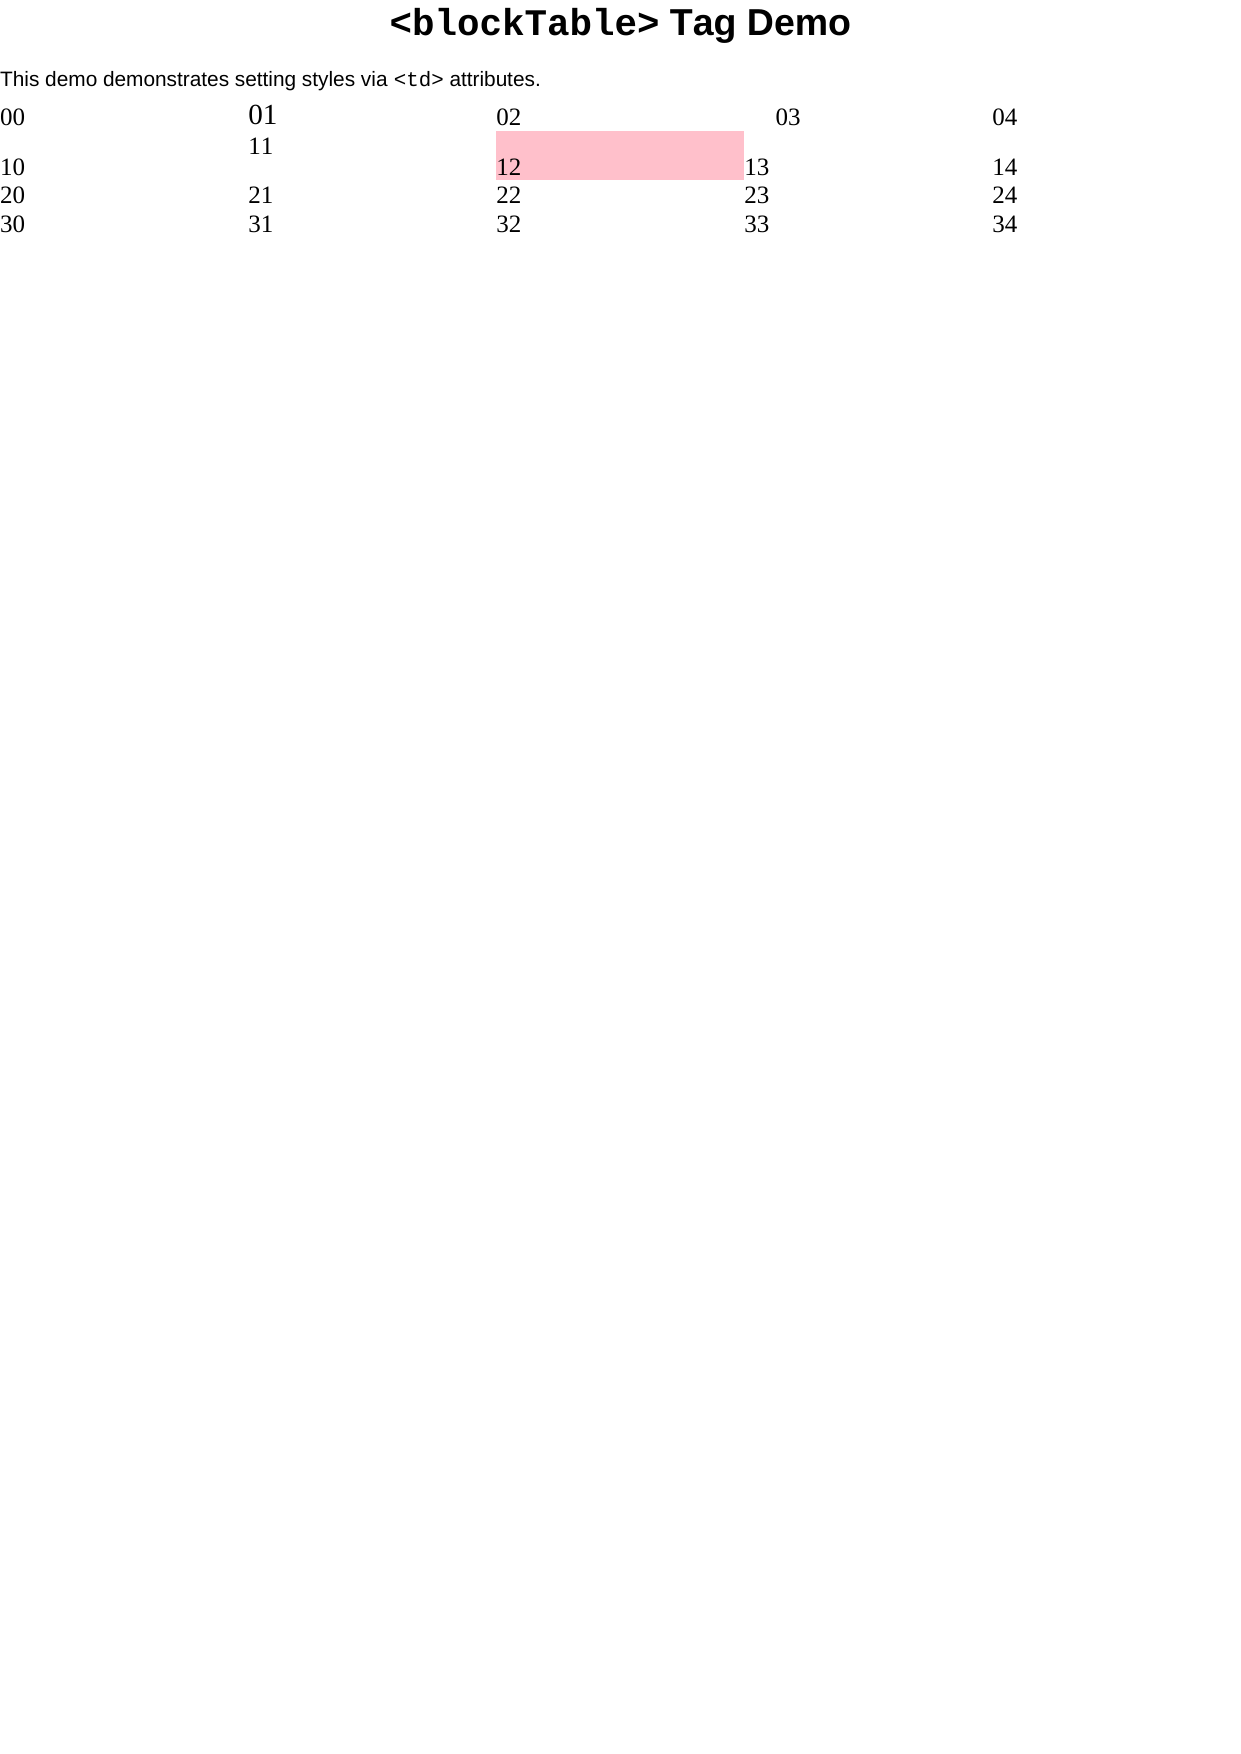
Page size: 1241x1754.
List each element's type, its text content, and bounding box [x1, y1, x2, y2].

table_cell 24 [992, 180, 1240, 209]
table_cell 30 [0, 209, 248, 238]
table_cell 22 [496, 180, 744, 209]
table_header 01 [248, 97, 496, 131]
title <blockTable> Tag Demo [0, 0, 1240, 46]
table_cell 33 [744, 209, 992, 238]
table_cell 32 [496, 209, 744, 238]
table_header 00 [0, 97, 248, 131]
table_cell 14 [992, 131, 1240, 180]
table_header 03 [744, 97, 992, 131]
text This demo demonstrates setting styles via <td> attributes. [0, 67, 1240, 93]
table_cell 13 [744, 131, 992, 180]
table_cell 23 [744, 180, 992, 209]
table_cell 10 [0, 131, 248, 180]
table_cell 21 [248, 180, 496, 209]
table_cell 34 [992, 209, 1240, 238]
table_cell 12 [496, 131, 744, 180]
table_header 02 [496, 97, 744, 131]
table_cell 31 [248, 209, 496, 238]
table_cell 20 [0, 180, 248, 209]
table_header 04 [992, 97, 1240, 131]
table_cell 11 [248, 131, 496, 180]
